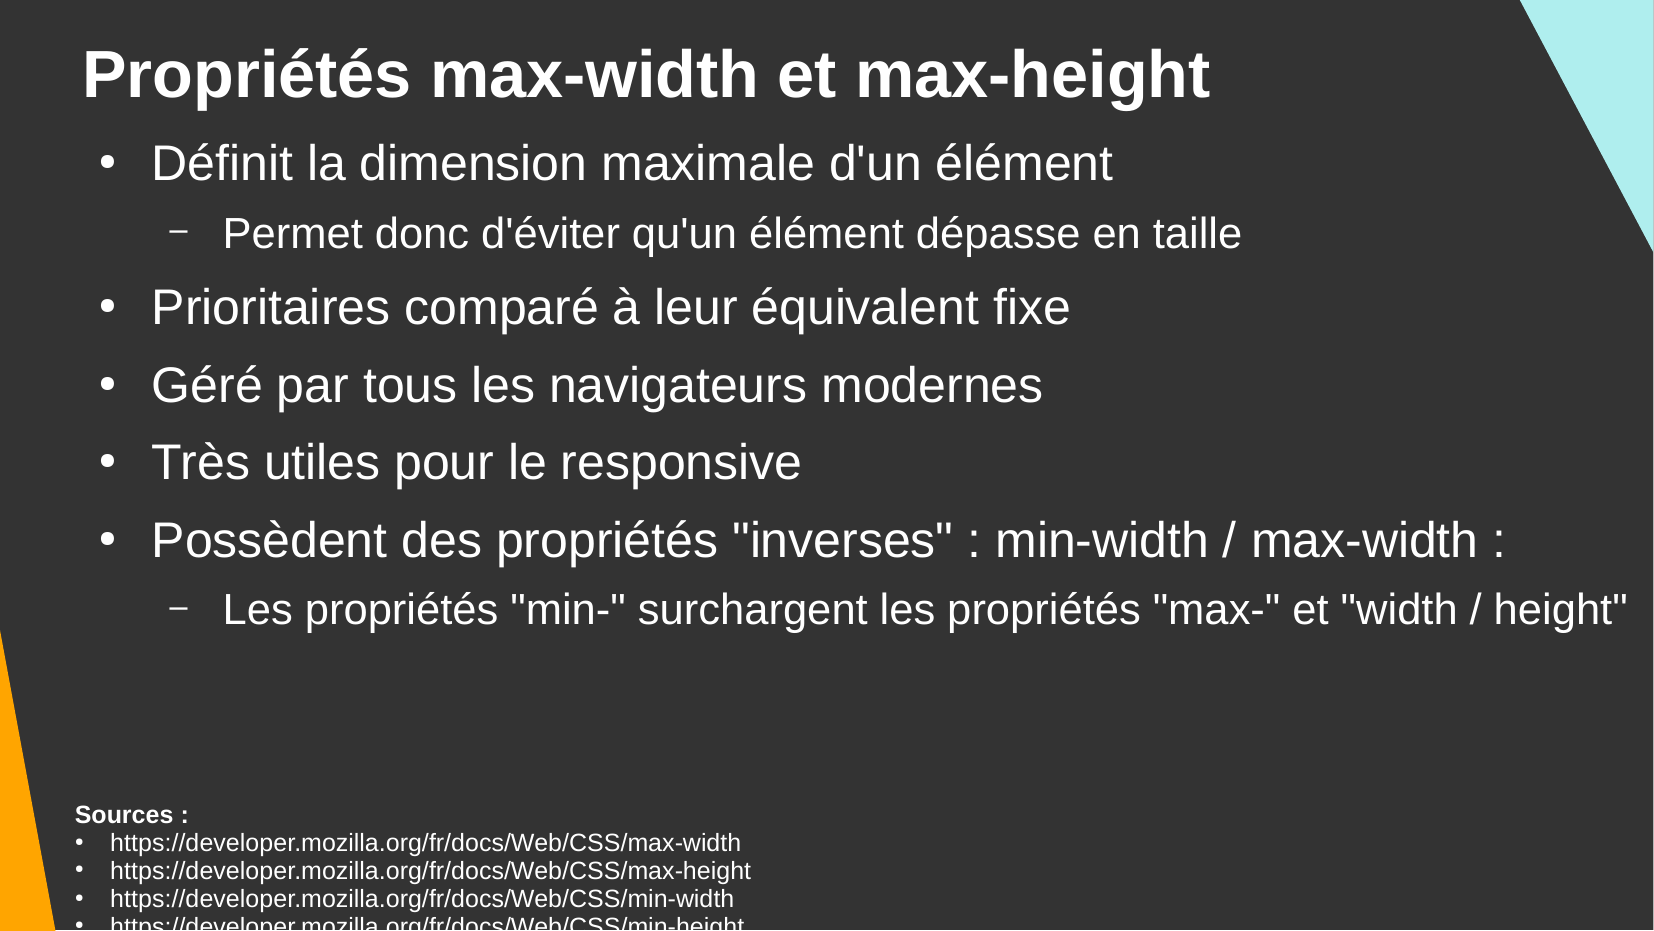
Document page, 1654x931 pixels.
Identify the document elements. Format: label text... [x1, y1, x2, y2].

text_box [1519, 0, 1654, 254]
title Propriétés max-width et max-height [82, 37, 1571, 114]
text_box Sources : https://developer.mozilla.org/fr/docs/Web/CSS/max-width https://developer.mozilla.org/fr/docs/Web/CSS/max-height https://developer.mozilla.org/fr/docs/Web/CSS/min-width https://developer.mozilla.org/fr/docs/Web/CSS/min-height [60, 792, 1546, 931]
text_box [0, 630, 56, 931]
list Définit la dimension maximale d'un élément Permet donc d'éviter qu'un élément dépasse en taille Prioritaires comparé à leur équivalent fixe Géré par tous les navigateurs modernes Très utiles pour le responsive Possèdent des propriétés "inverses" : min-width / max-width : Les propriétés "min-" surchargent les propriétés "max-" et "width / height" [80, 135, 1630, 736]
